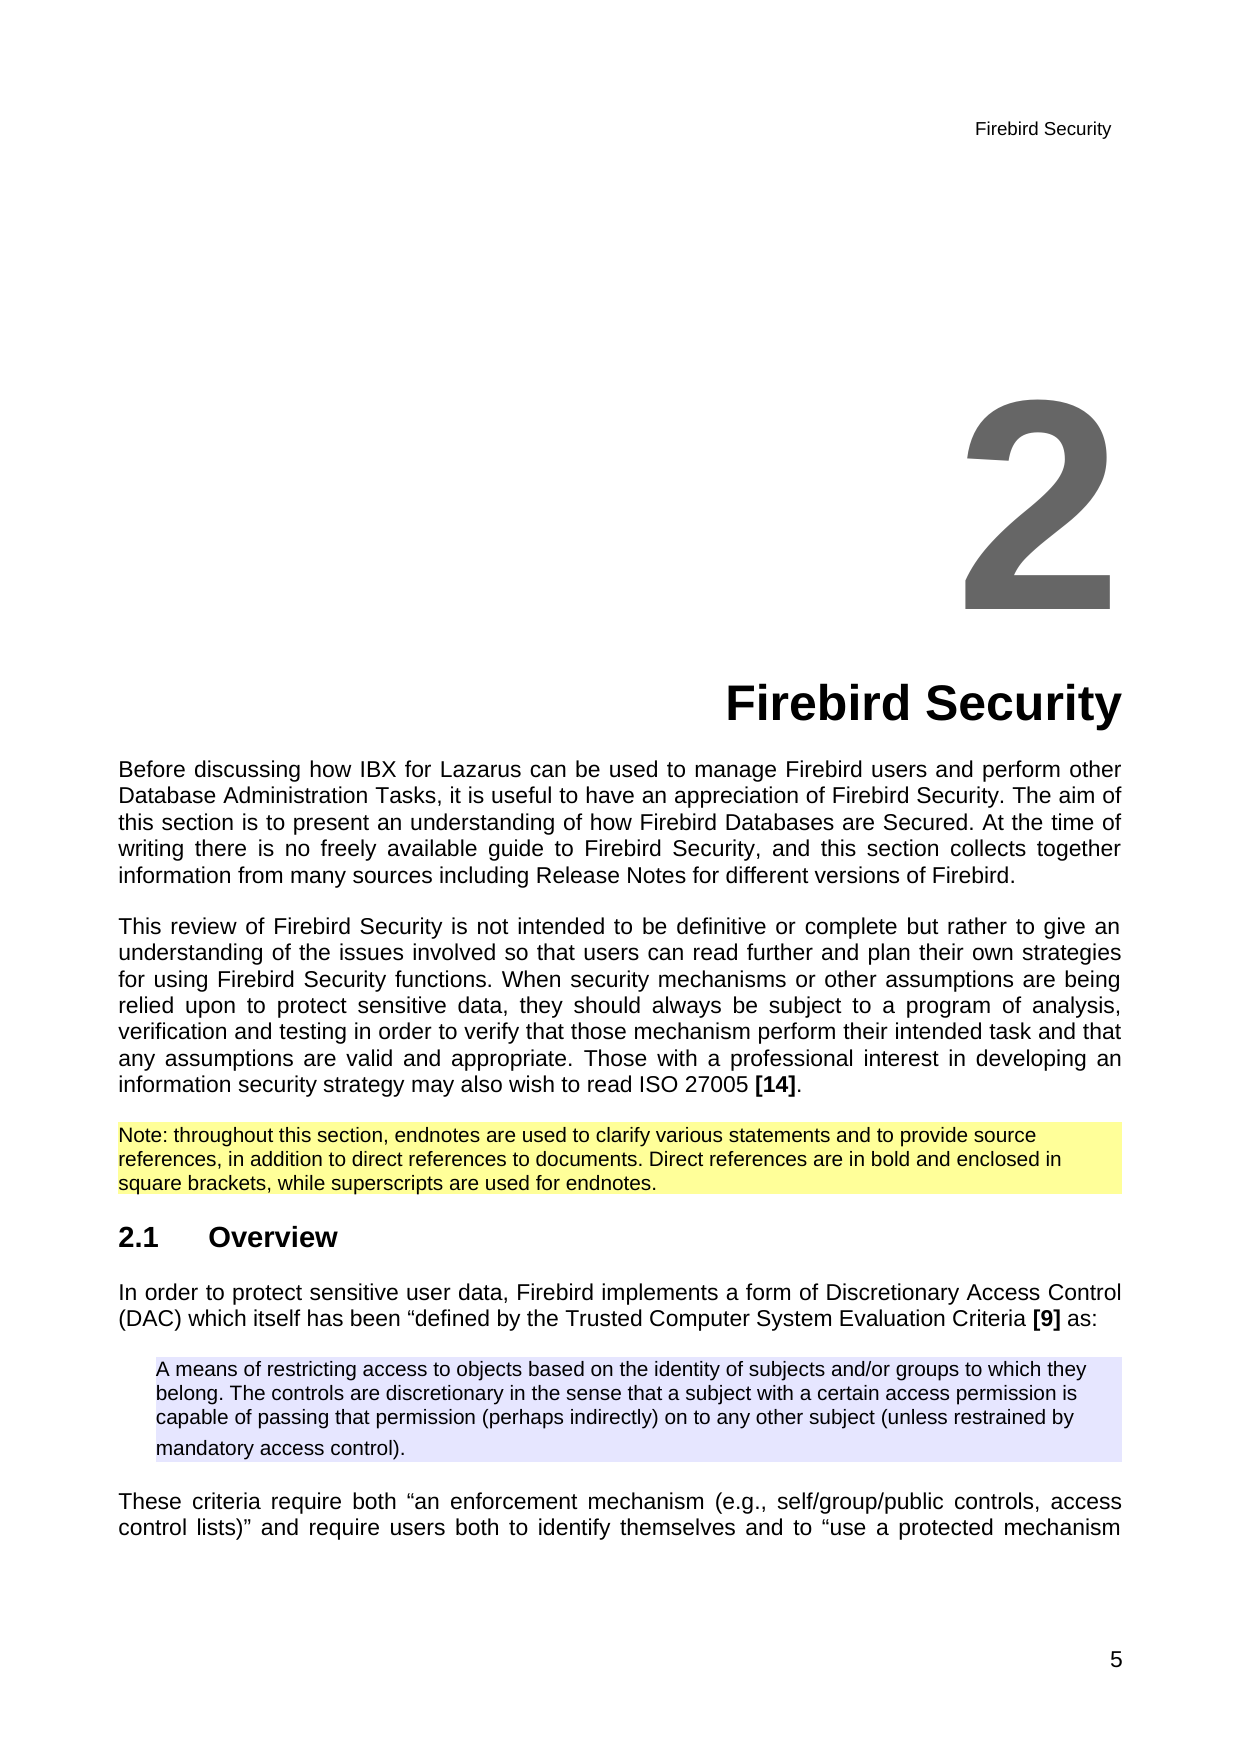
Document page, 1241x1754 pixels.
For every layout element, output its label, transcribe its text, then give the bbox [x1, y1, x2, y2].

text This review of Firebird Security is not intended to be definitive or complete but rather to give an understanding of the issues involved so that users can read further and plan their own strategies for using Firebird Security functions. When security mechanisms or other assumptions are being relied upon to protect sensitive data, they should always be subject to a program of analysis, verification and testing in order to verify that those mechanism perform their intended task and that any assumptions are valid and appropriate. Those with a professional interest in developing an information security strategy may also wish to read ISO 27005 [14]. [118, 913, 1122, 1097]
subtitle Overview [118, 1220, 1122, 1253]
text Note: throughout this section, endnotes are used to clarify various statements and to provide source references, in addition to direct references to documents. Direct references are in bold and enclosed in square brackets, while superscripts are used for endnotes. [118, 1122, 1122, 1194]
text Before discussing how IBX for Lazarus can be used to manage Firebird users and perform other Database Administration Tasks, it is useful to have an appreciation of Firebird Security. The aim of this section is to present an understanding of how Firebird Databases are Secured. At the time of writing there is no freely available guide to Firebird Security, and this section collects together information from many sources including Release Notes for different versions of Firebird. [118, 756, 1122, 888]
text These criteria require both “an enforcement mechanism (e.g., self/group/public controls, access control lists)” and require users both to identify themselves and to “use a protected mechanism [118, 1488, 1122, 1541]
subtitle Firebird Security [81, 328, 1122, 731]
text In order to protect sensitive user data, Firebird implements a form of Discretionary Access Control (DAC) which itself has been “defined by the Trusted Computer System Evaluation Criteria [9] as: [118, 1279, 1122, 1332]
text A means of restricting access to objects based on the identity of subjects and/or groups to which they belong. The controls are discretionary in the sense that a subject with a certain access permission is capable of passing that permission (perhaps indirectly) on to any other subject (unless restrained by mandatory access control). [156, 1357, 1122, 1462]
